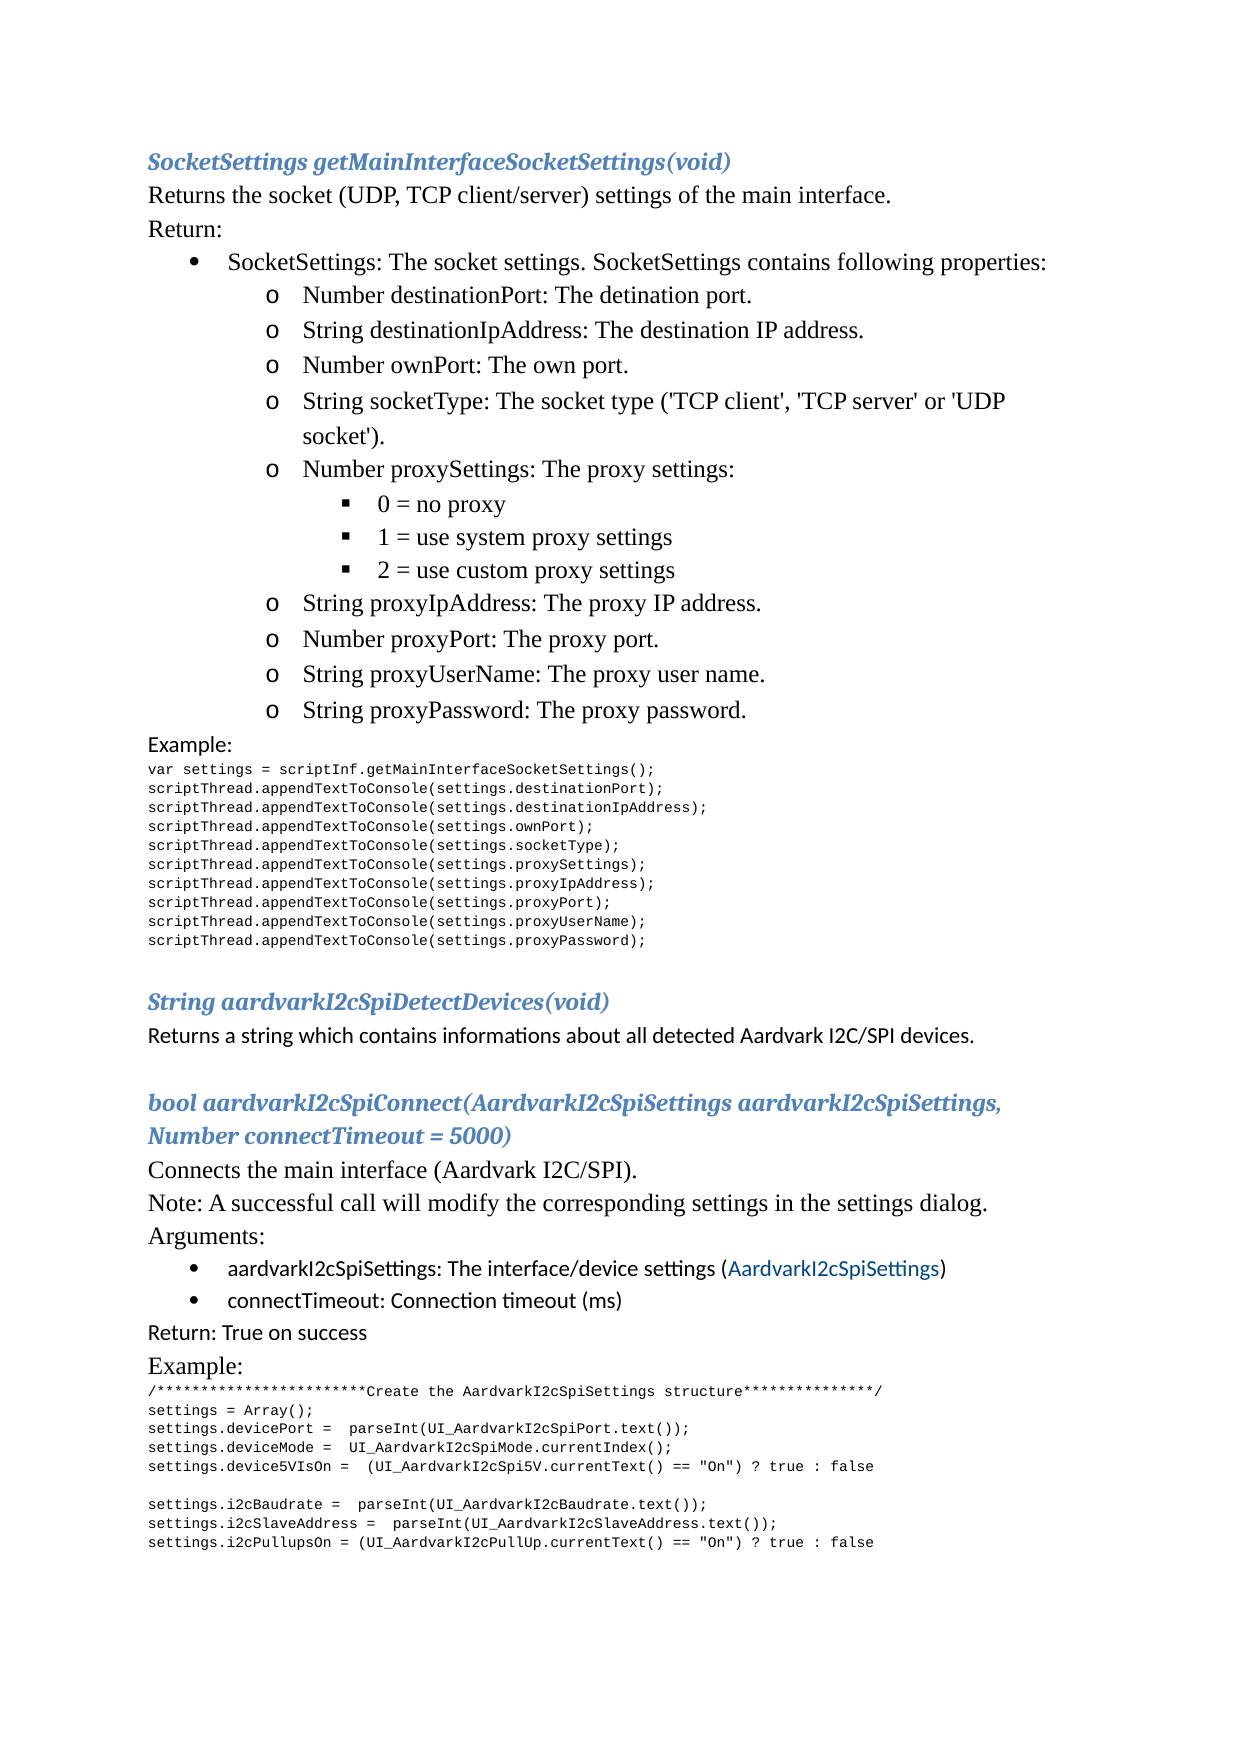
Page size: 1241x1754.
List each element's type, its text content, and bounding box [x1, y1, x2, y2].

list Number ownPort: The own port. [265, 351, 1093, 381]
text scriptThread.appendTextToConsole(settings.destinationIpAddress); [148, 800, 1093, 817]
list aardvarkI2cSpiSettings: The interface/device settings (AardvarkI2cSpiSettings) [190, 1254, 1093, 1282]
subtitle SocketSettings getMainInterfaceSocketSettings(void) [148, 148, 1093, 176]
list 0 = no proxy [340, 489, 1093, 518]
text Arguments: [148, 1221, 1093, 1250]
list Number proxyPort: The proxy port. [265, 624, 1093, 655]
text settings.i2cBaudrate = parseInt(UI_AardvarkI2cBaudrate.text()); [148, 1497, 1093, 1514]
text scriptThread.appendTextToConsole(settings.ownPort); [148, 819, 1093, 836]
text settings = Array(); [148, 1403, 1093, 1419]
text settings.devicePort = parseInt(UI_AardvarkI2cSpiPort.text()); [148, 1422, 1093, 1438]
text settings.i2cSlaveAddress = parseInt(UI_AardvarkI2cSlaveAddress.text()); [148, 1516, 1093, 1533]
text Returns a string which contains informations about all detected Aardvark I2C/SPI devices. [148, 1021, 1093, 1049]
list Number destinationPort: The detination port. [265, 280, 1093, 311]
list 2 = use custom proxy settings [340, 556, 1093, 584]
text settings.deviceMode = UI_AardvarkI2cSpiMode.currentIndex(); [148, 1441, 1093, 1457]
text Returns the socket (UDP, TCP client/server) settings of the main interface. [148, 181, 1093, 209]
list String proxyIpAddress: The proxy IP address. [265, 588, 1093, 619]
list SocketSettings: The socket settings. SocketSettings contains following properties: [190, 247, 1093, 275]
text scriptThread.appendTextToConsole(settings.proxyPassword); [148, 933, 1093, 949]
list connectTimeout: Connection timeout (ms) [190, 1286, 1093, 1314]
text settings.i2cPullupsOn = (UI_AardvarkI2cPullUp.currentText() == "On") ? true : false [148, 1535, 1093, 1552]
text Example: [148, 1351, 1093, 1379]
text Example: [148, 730, 1093, 758]
list Return: True on success [148, 1318, 1093, 1347]
text Note: A successful call will modify the corresponding settings in the settings dialog. [148, 1188, 1093, 1217]
text scriptThread.appendTextToConsole(settings.proxyPort); [148, 895, 1093, 912]
text scriptThread.appendTextToConsole(settings.proxySettings); [148, 857, 1093, 874]
text scriptThread.appendTextToConsole(settings.destinationPort); [148, 781, 1093, 798]
list Number proxySettings: The proxy settings: [265, 454, 1093, 485]
text Connects the main interface (Aardvark I2C/SPI). [148, 1155, 1093, 1184]
list 1 = use system proxy settings [340, 522, 1093, 551]
text scriptThread.appendTextToConsole(settings.proxyUserName); [148, 914, 1093, 931]
text /************************Create the AardvarkI2cSpiSettings structure***************/ [148, 1384, 1093, 1400]
subtitle bool aardvarkI2cSpiConnect(AardvarkI2cSpiSettings aardvarkI2cSpiSettings, Number connectTimeout = 5000) [148, 1089, 1093, 1151]
list String destinationIpAddress: The destination IP address. [265, 315, 1093, 346]
text scriptThread.appendTextToConsole(settings.proxyIpAddress); [148, 876, 1093, 893]
list String proxyUserName: The proxy user name. [265, 659, 1093, 690]
text Return: [148, 214, 1093, 242]
subtitle String aardvarkI2cSpiDetectDevices(void) [148, 988, 1093, 1017]
list String proxyPassword: The proxy password. [265, 695, 1093, 726]
text var settings = scriptInf.getMainInterfaceSocketSettings(); [148, 762, 1093, 779]
text scriptThread.appendTextToConsole(settings.socketType); [148, 838, 1093, 855]
text settings.device5VIsOn = (UI_AardvarkI2cSpi5V.currentText() == "On") ? true : false [148, 1459, 1093, 1476]
list String socketType: The socket type ('TCP client', 'TCP server' or 'UDP socket'). [265, 386, 1093, 450]
